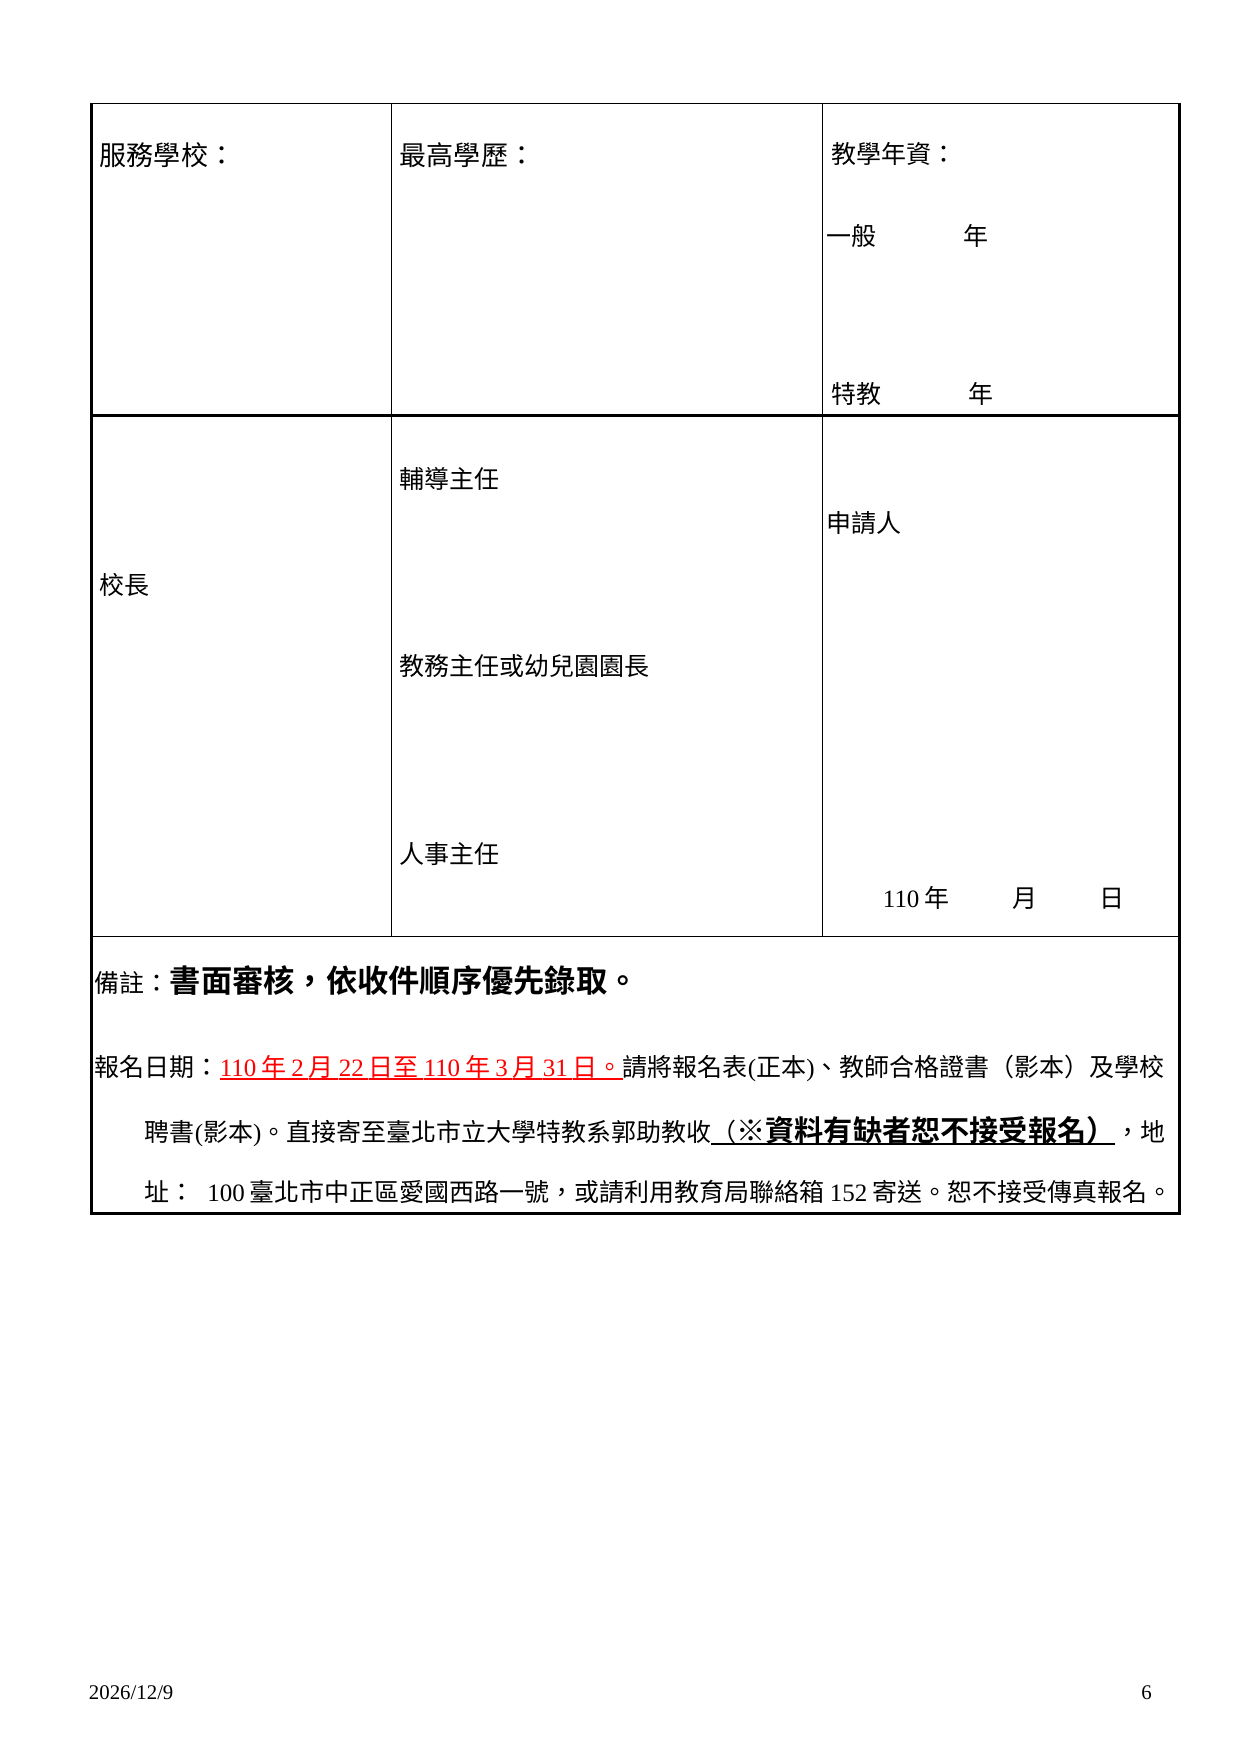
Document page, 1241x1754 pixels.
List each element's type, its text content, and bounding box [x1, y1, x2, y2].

table_cell 申請人 110年 月 日 [823, 417, 1178, 936]
table_cell 最高學歷： [392, 104, 822, 414]
table_cell 教學年資： 一般 年 特教 年 [823, 104, 1178, 414]
table_cell 輔導主任 教務主任或幼兒園園長 人事主任 [392, 417, 822, 936]
table_cell 備註：書面審核，依收件順序優先錄取。 報名日期：110年2月22日至110年3月31日。請將報名表(正本)、教師合格證書（影本）及學校聘書(影本)。直接寄至臺北市立大學特教系郭助教收（※資料有缺者恕不接受報名），地址： 100臺北市中正區愛國西路一號，或請利用教育局聯絡箱152寄送。恕不接受傳真報名。 [93, 937, 1178, 1212]
table_cell 服務學校： [93, 104, 391, 414]
table_cell 校長 [93, 417, 391, 936]
